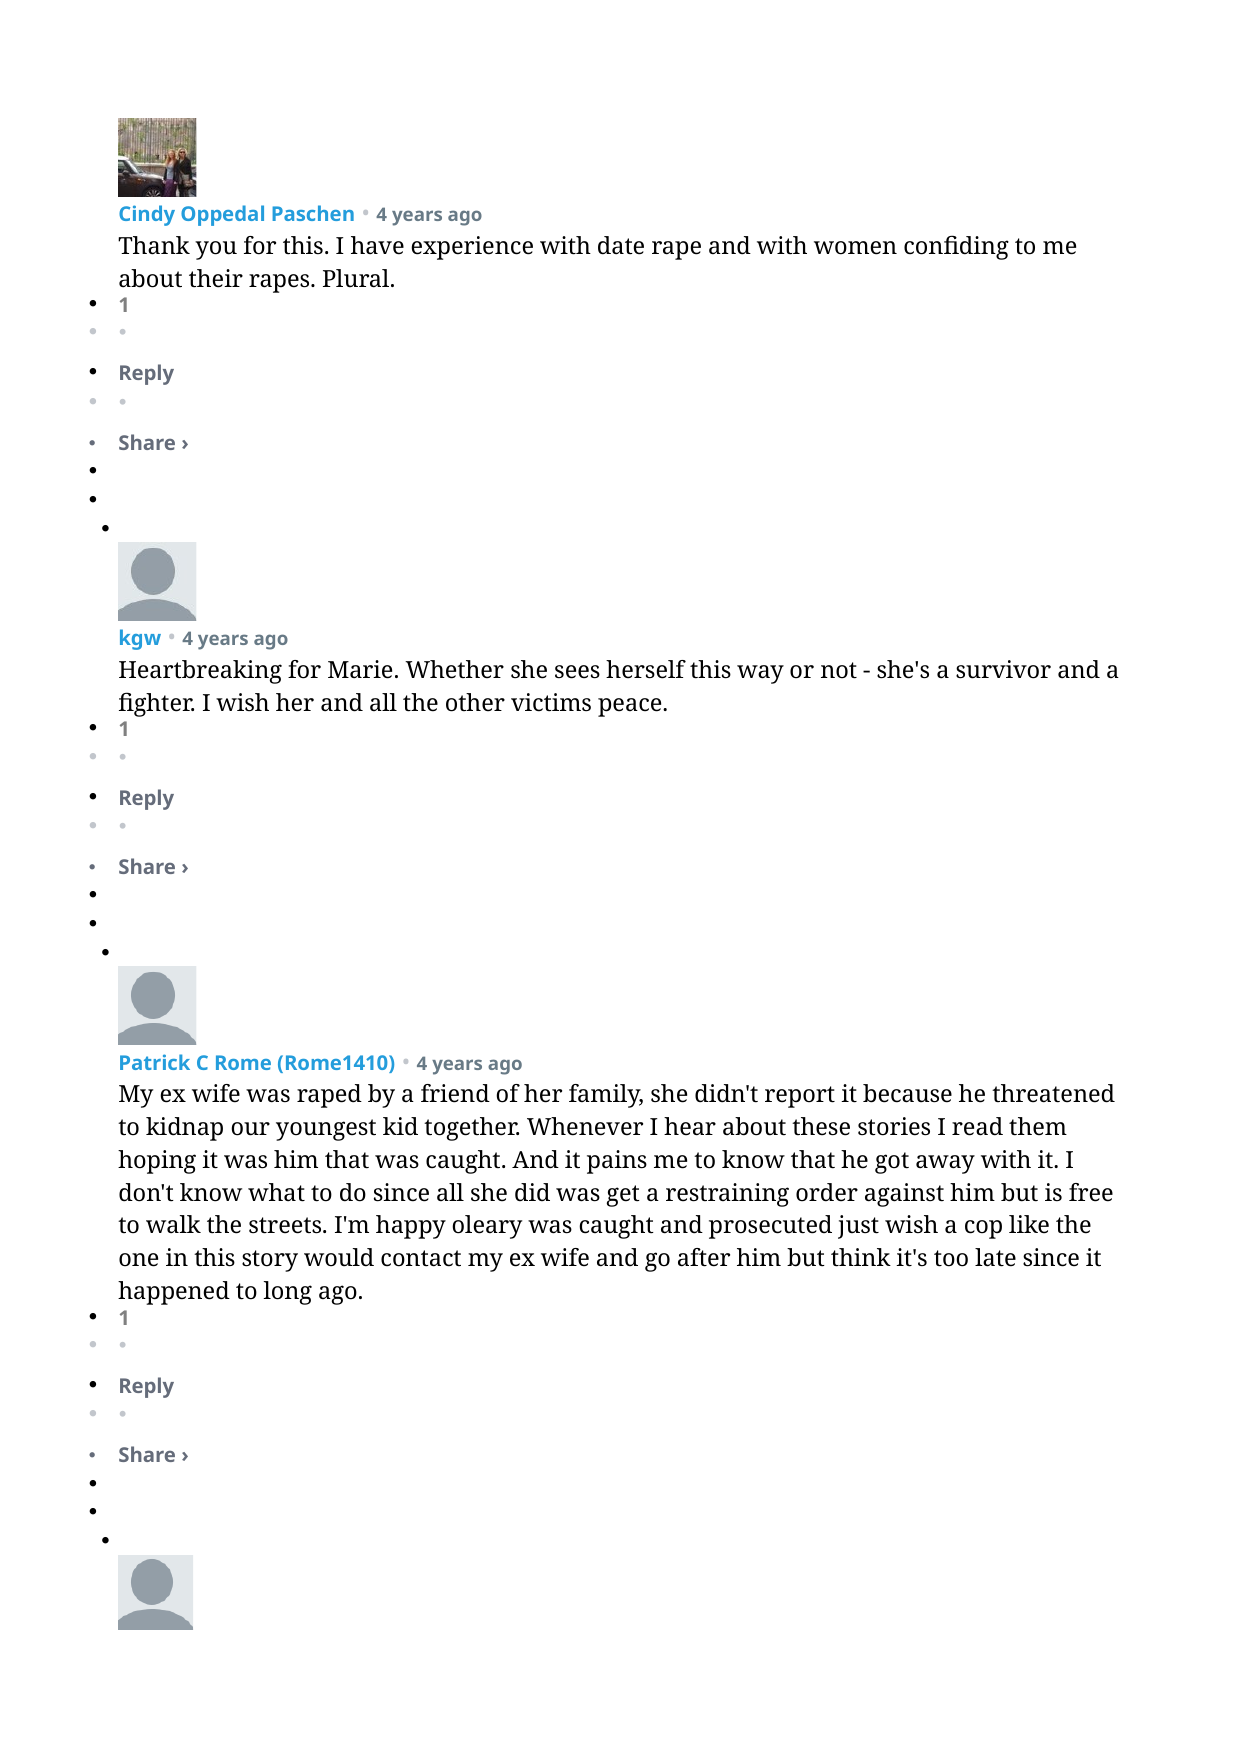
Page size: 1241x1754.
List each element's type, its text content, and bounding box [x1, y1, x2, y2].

list • [118, 387, 1111, 416]
list 1 [118, 718, 1111, 742]
picture [118, 542, 197, 621]
list Share › [118, 428, 1122, 456]
list 1 [118, 1306, 1111, 1330]
list • [118, 1330, 1111, 1359]
list Reply [118, 359, 1111, 387]
list Reply [118, 1372, 1111, 1399]
list kgw • 4 years ago [118, 621, 1122, 652]
list Patrick C Rome (Rome1410) • 4 years ago [118, 1045, 1122, 1077]
picture [118, 1555, 194, 1630]
list • [118, 317, 1111, 346]
list Share › [118, 1441, 1122, 1469]
list 1 [118, 294, 1111, 317]
list • [118, 1399, 1111, 1428]
list Reply [118, 783, 1111, 811]
picture [118, 118, 197, 197]
list My ex wife was raped by a friend of her family, she didn't report it because he threatened to kidnap our youngest kid together. Whenever I hear about these stories I read them hoping it was him that was caught. And it pains me to know that he got away with it. I don't know what to do since all she did was get a restraining order against him but is free to walk the streets. I'm happy oleary was caught and prosecuted just wish a cop like the one in this story would contact my ex wife and go after him but think it's too late since it happened to long ago. [118, 1077, 1122, 1306]
list • [118, 811, 1111, 840]
list Share › [118, 853, 1122, 880]
list • [118, 742, 1111, 770]
list Heartbreaking for Marie. Whether she sees herself this way or not - she's a survivor and a fighter. I wish her and all the other victims peace. [118, 652, 1122, 718]
list Cindy Oppedal Paschen • 4 years ago [118, 196, 1122, 228]
list Thank you for this. I have experience with date rape and with women confiding to me about their rapes. Plural. [118, 228, 1122, 294]
picture [118, 966, 197, 1045]
